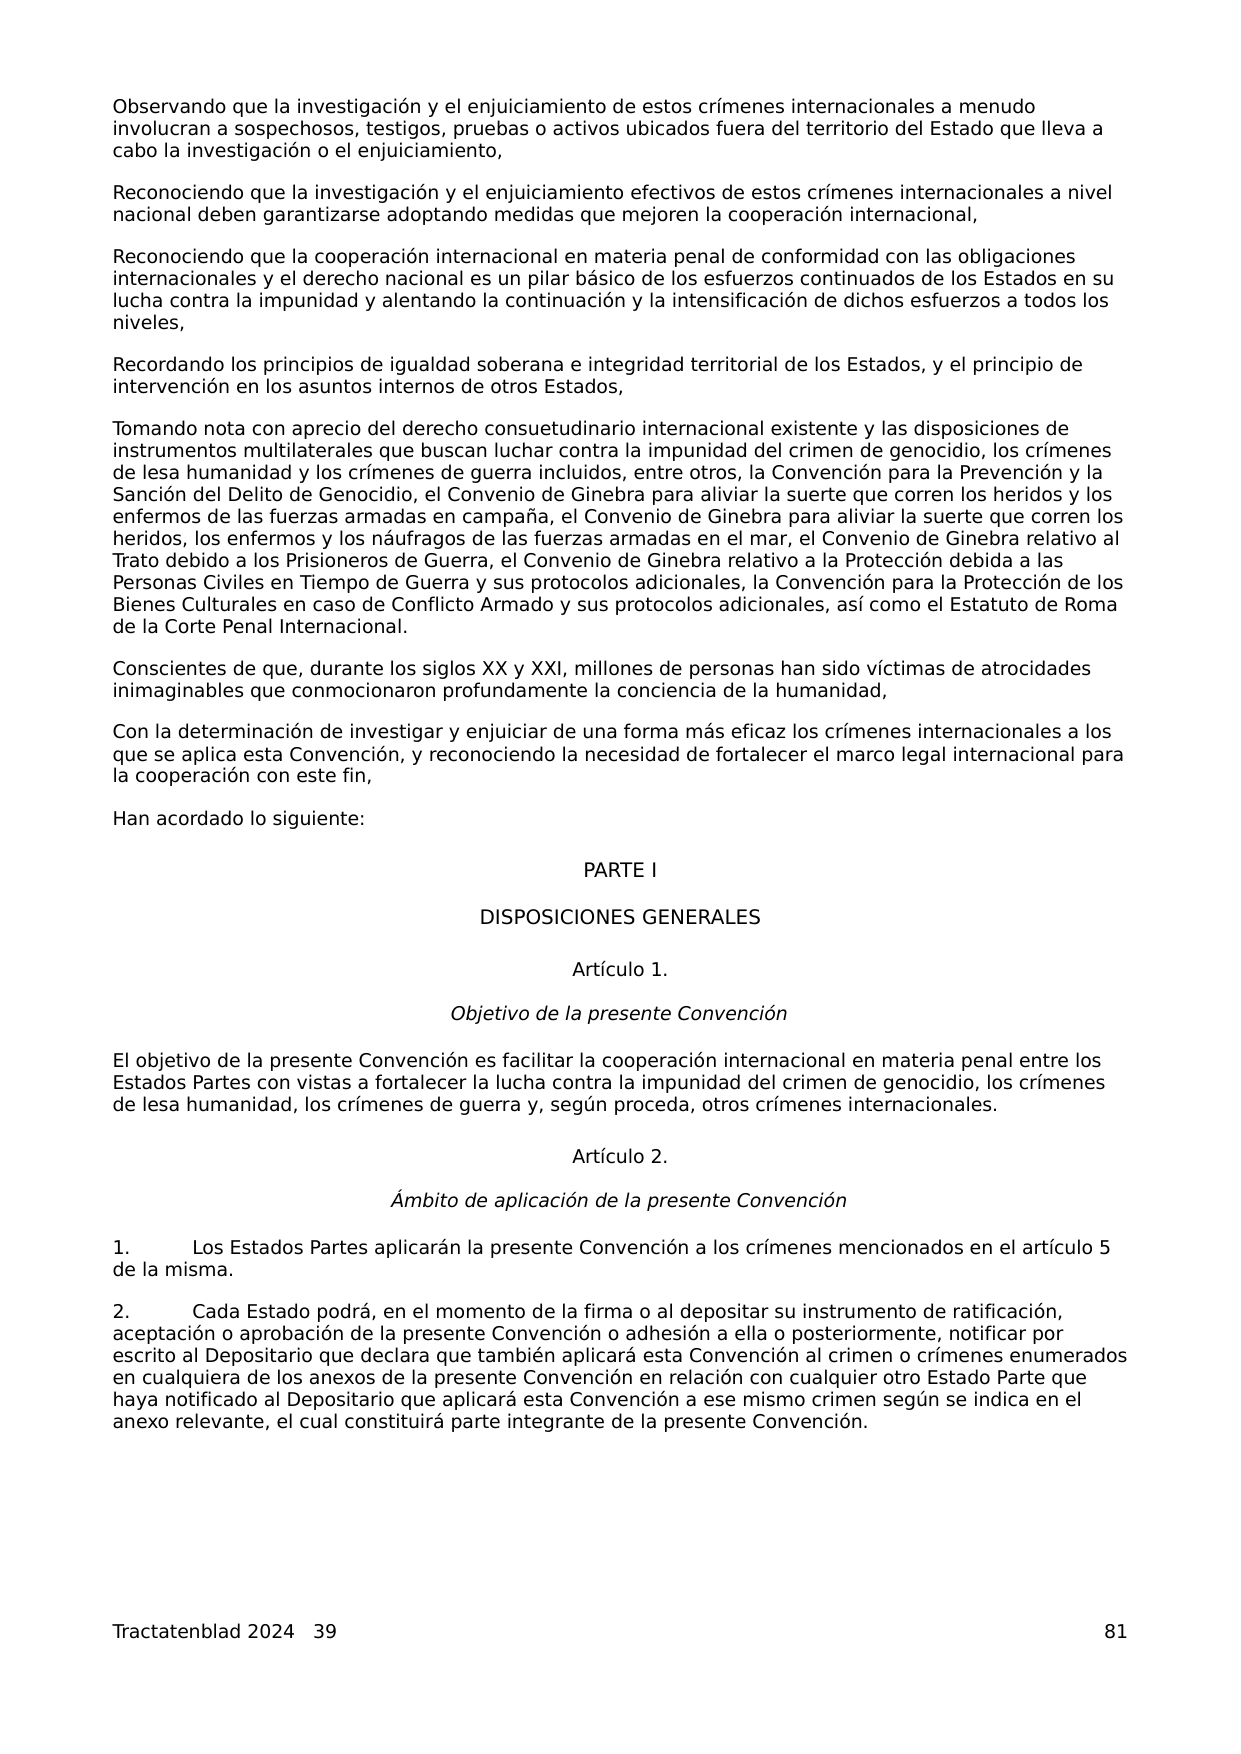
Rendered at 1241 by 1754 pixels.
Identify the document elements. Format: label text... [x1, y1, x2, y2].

text El objetivo de la presente Convención es facilitar la cooperación internacional en materia penal entre los Estados Partes con vistas a fortalecer la lucha contra la impunidad del crimen de genocidio, los crímenes de lesa humanidad, los crímenes de guerra y, según proceda, otros crímenes internacionales. [112, 1050, 1128, 1116]
subtitle Artículo 1. Objetivo de la presente Convención [112, 959, 1128, 1025]
text Con la determinación de investigar y enjuiciar de una forma más eficaz los crímenes internacionales a los que se aplica esta Convención, y reconociendo la necesidad de fortalecer el marco legal internacional para la cooperación con este fin, [112, 721, 1128, 787]
text Reconociendo que la investigación y el enjuiciamiento efectivos de estos crímenes internacionales a nivel nacional deben garantizarse adoptando medidas que mejoren la cooperación internacional, [112, 182, 1128, 226]
text Reconociendo que la cooperación internacional en materia penal de conformidad con las obligaciones internacionales y el derecho nacional es un pilar básico de los esfuerzos continuados de los Estados en su lucha contra la impunidad y alentando la continuación y la intensificación de dichos esfuerzos a todos los niveles, [112, 246, 1128, 334]
subtitle Artículo 2. Ámbito de aplicación de la presente Convención [112, 1146, 1128, 1212]
text Han acordado lo siguiente: [112, 807, 1128, 829]
text 1. Los Estados Partes aplicarán la presente Convención a los crímenes mencionados en el artículo 5 de la misma. [112, 1237, 1128, 1281]
text Recordando los principios de igualdad soberana e integridad territorial de los Estados, y el principio de intervención en los asuntos internos de otros Estados, [112, 354, 1128, 398]
text Conscientes de que, durante los siglos XX y XXI, millones de personas han sido víctimas de atrocidades inimaginables que conmocionaron profundamente la conciencia de la humanidad, [112, 657, 1128, 701]
text Tomando nota con aprecio del derecho consuetudinario internacional existente y las disposiciones de instrumentos multilaterales que buscan luchar contra la impunidad del crimen de genocidio, los crímenes de lesa humanidad y los crímenes de guerra incluidos, entre otros, la Convención para la Prevención y la Sanción del Delito de Genocidio, el Convenio de Ginebra para aliviar la suerte que corren los heridos y los enfermos de las fuerzas armadas en campaña, el Convenio de Ginebra para aliviar la suerte que corren los heridos, los enfermos y los náufragos de las fuerzas armadas en el mar, el Convenio de Ginebra relativo al Trato debido a los Prisioneros de Guerra, el Convenio de Ginebra relativo a la Protección debida a las Personas Civiles en Tiempo de Guerra y sus protocolos adicionales, la Convención para la Protección de los Bienes Culturales en caso de Conflicto Armado y sus protocolos adicionales, así como el Estatuto de Roma de la Corte Penal Internacional. [112, 418, 1128, 637]
text Observando que la investigación y el enjuiciamiento de estos crímenes internacionales a menudo involucran a sospechosos, testigos, pruebas o activos ubicados fuera del territorio del Estado que lleva a cabo la investigación o el enjuiciamiento, [112, 96, 1128, 162]
text 2. Cada Estado podrá, en el momento de la firma o al depositar su instrumento de ratificación, aceptación o aprobación de la presente Convención o adhesión a ella o posteriormente, notificar por escrito al Depositario que declara que también aplicará esta Convención al crimen o crímenes enumerados en cualquiera de los anexos de la presente Convención en relación con cualquier otro Estado Parte que haya notificado al Depositario que aplicará esta Convención a ese mismo crimen según se indica en el anexo relevante, el cual constituirá parte integrante de la presente Convención. [112, 1301, 1128, 1433]
subtitle PARTE I DISPOSICIONES GENERALES [112, 859, 1128, 929]
